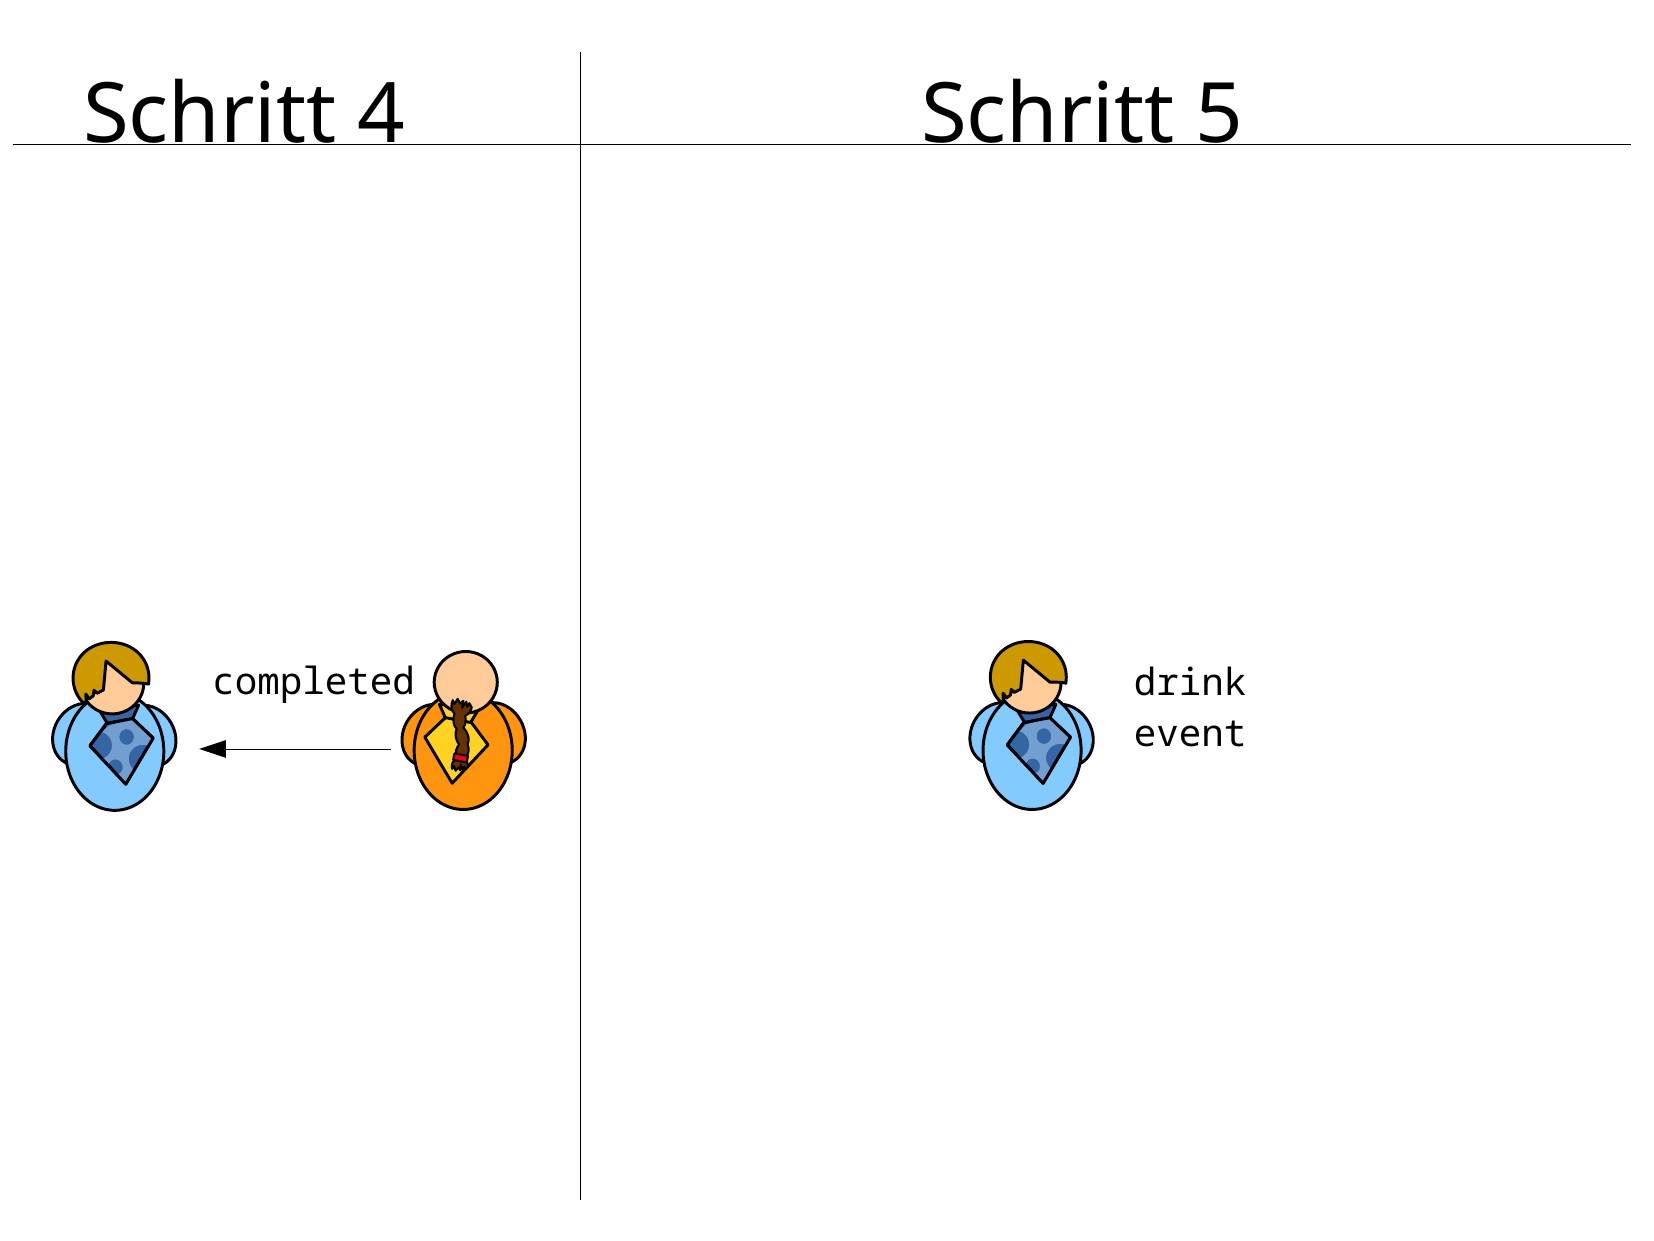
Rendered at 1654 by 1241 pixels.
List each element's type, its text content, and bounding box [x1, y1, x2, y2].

text_box Schritt 5 [906, 46, 1351, 145]
text_box [969, 641, 1094, 810]
text_box [52, 642, 176, 811]
text_box drink event [1119, 648, 1262, 751]
text_box [403, 651, 526, 810]
text_box Schritt 4 [68, 46, 518, 145]
text_box completed [197, 647, 430, 749]
